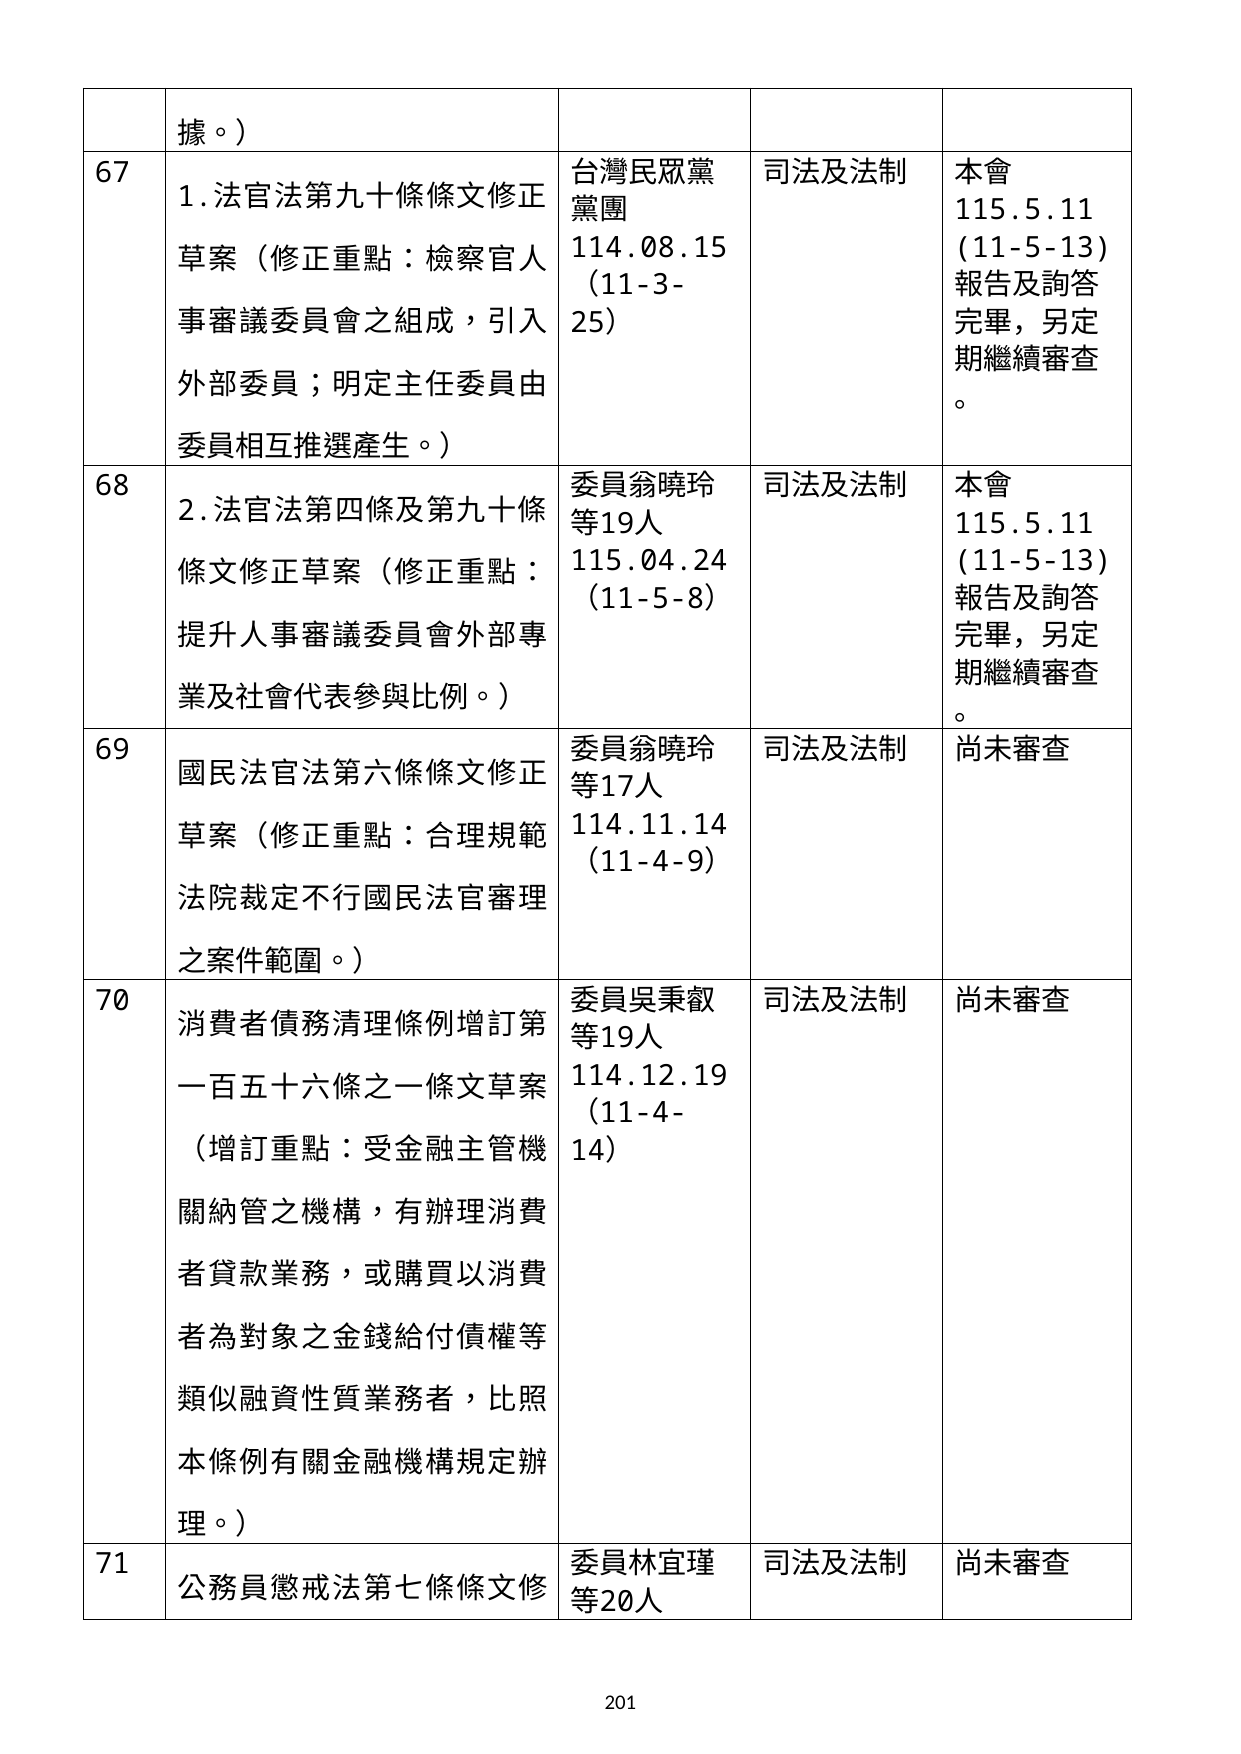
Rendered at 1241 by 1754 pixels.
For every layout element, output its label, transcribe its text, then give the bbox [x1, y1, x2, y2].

table_cell 2.法官法第四條及第九十條條文修正草案（修正重點：提升人事審議委員會外部專業及社會代表參與比例。） [166, 466, 558, 728]
table_cell 71 [84, 1544, 165, 1619]
table_cell 司法及法制 [751, 1544, 942, 1619]
table_cell 委員林宜瑾 等20人 [559, 1544, 750, 1619]
table_cell 本會 115.5.11 (11-5-13)報告及詢答完畢，另定期繼續審查。 [943, 152, 1131, 465]
table_cell 台灣民眾黨黨團 114.08.15 （11-3-25） [559, 152, 750, 465]
table_cell 委員吳秉叡 等19人 114.12.19 （11-4-14） [559, 980, 750, 1543]
table_cell 公務員懲戒法第七條條文修 [166, 1544, 558, 1619]
table_cell [84, 89, 165, 151]
table_cell 國民法官法第六條條文修正草案（修正重點：合理規範法院裁定不行國民法官審理之案件範圍。） [166, 729, 558, 979]
table_cell 69 [84, 729, 165, 979]
table_cell 司法及法制 [751, 152, 942, 465]
table_cell 尚未審查 [943, 1544, 1131, 1619]
table_cell 司法及法制 [751, 729, 942, 979]
table_cell [559, 89, 750, 151]
table_cell 消費者債務清理條例增訂第一百五十六條之一條文草案（增訂重點：受金融主管機關納管之機構，有辦理消費者貸款業務，或購買以消費者為對象之金錢給付債權等類似融資性質業務者，比照本條例有關金融機構規定辦理。） [166, 980, 558, 1543]
table_cell 68 [84, 466, 165, 728]
table_cell 70 [84, 980, 165, 1543]
table_cell 67 [84, 152, 165, 465]
table_cell 1.法官法第九十條條文修正草案（修正重點：檢察官人事審議委員會之組成，引入外部委員；明定主任委員由委員相互推選產生。） [166, 152, 558, 465]
table_cell 尚未審查 [943, 980, 1131, 1543]
table_cell 委員翁曉玲 等17人 114.11.14 （11-4-9） [559, 729, 750, 979]
table_cell [751, 89, 942, 151]
table_cell 委員翁曉玲 等19人 115.04.24 （11-5-8） [559, 466, 750, 728]
table_cell 司法及法制 [751, 980, 942, 1543]
table_cell 司法及法制 [751, 466, 942, 728]
table_cell 本會 115.5.11 (11-5-13)報告及詢答完畢，另定期繼續審查。 [943, 466, 1131, 728]
table_cell [943, 89, 1131, 151]
table_cell 據。） [166, 89, 558, 151]
table_cell 尚未審查 [943, 729, 1131, 979]
